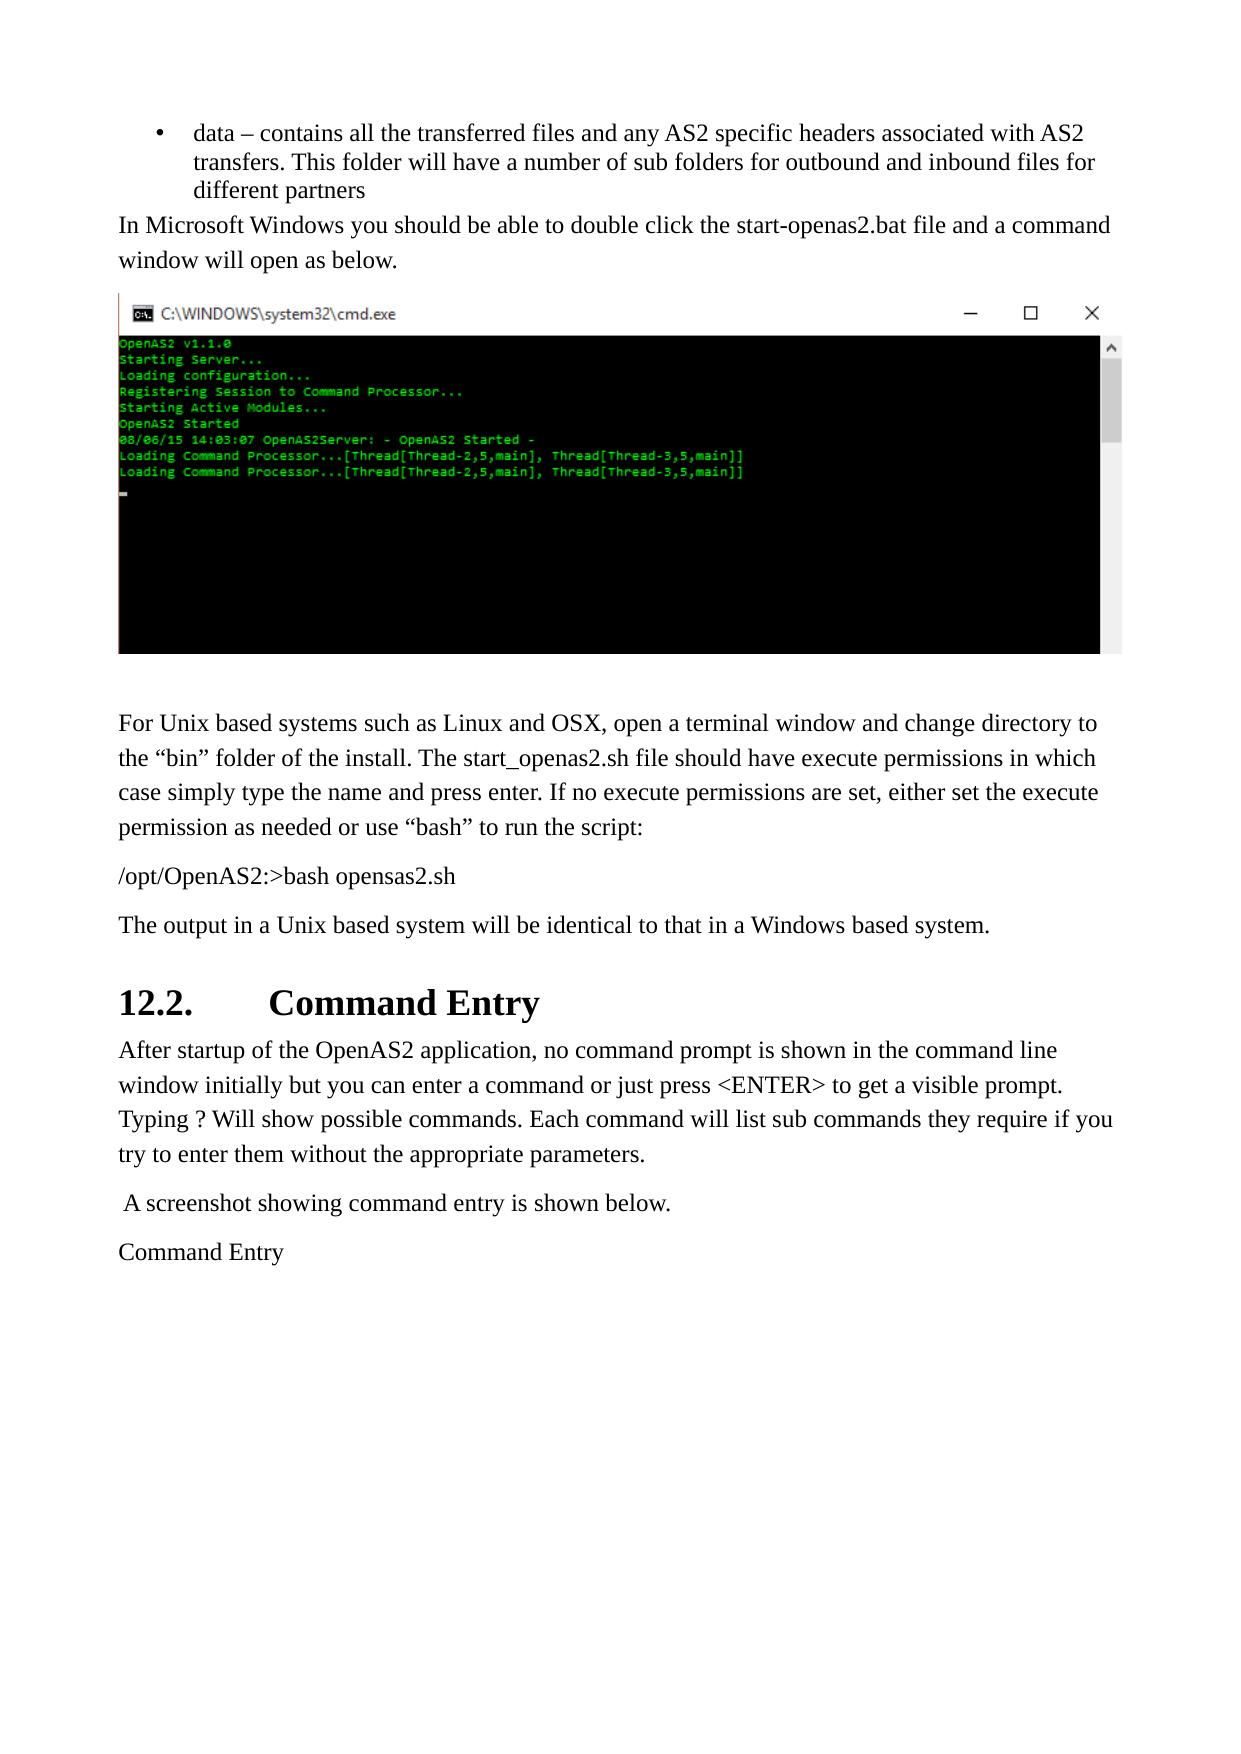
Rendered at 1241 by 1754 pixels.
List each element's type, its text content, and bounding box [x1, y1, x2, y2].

text The output in a Unix based system will be identical to that in a Windows based system. [118, 910, 1122, 939]
picture [118, 293, 1123, 654]
text For Unix based systems such as Linux and OSX, open a terminal window and change directory to the “bin” folder of the install. The start_openas2.sh file should have execute permissions in which case simply type the name and press enter. If no execute permissions are set, either set the execute permission as needed or use “bash” to run the script: [118, 708, 1122, 841]
text Command Entry [118, 1237, 1122, 1266]
text After startup of the OpenAS2 application, no command prompt is shown in the command line window initially but you can enter a command or just press <ENTER> to get a visible prompt. Typing ? Will show possible commands. Each command will list sub commands they require if you try to enter them without the appropriate parameters. [118, 1036, 1122, 1168]
text A screenshot showing command entry is shown below. [118, 1188, 1122, 1217]
text /opt/OpenAS2:>bash opensas2.sh [118, 861, 1122, 890]
subtitle Command Entry [118, 980, 1122, 1023]
list data – contains all the transferred files and any AS2 specific headers associated with AS2 transfers. This folder will have a number of sub folders for outbound and inbound files for different partners [156, 118, 1122, 204]
text In Microsoft Windows you should be able to double click the start-openas2.bat file and a command window will open as below. [118, 210, 1122, 273]
